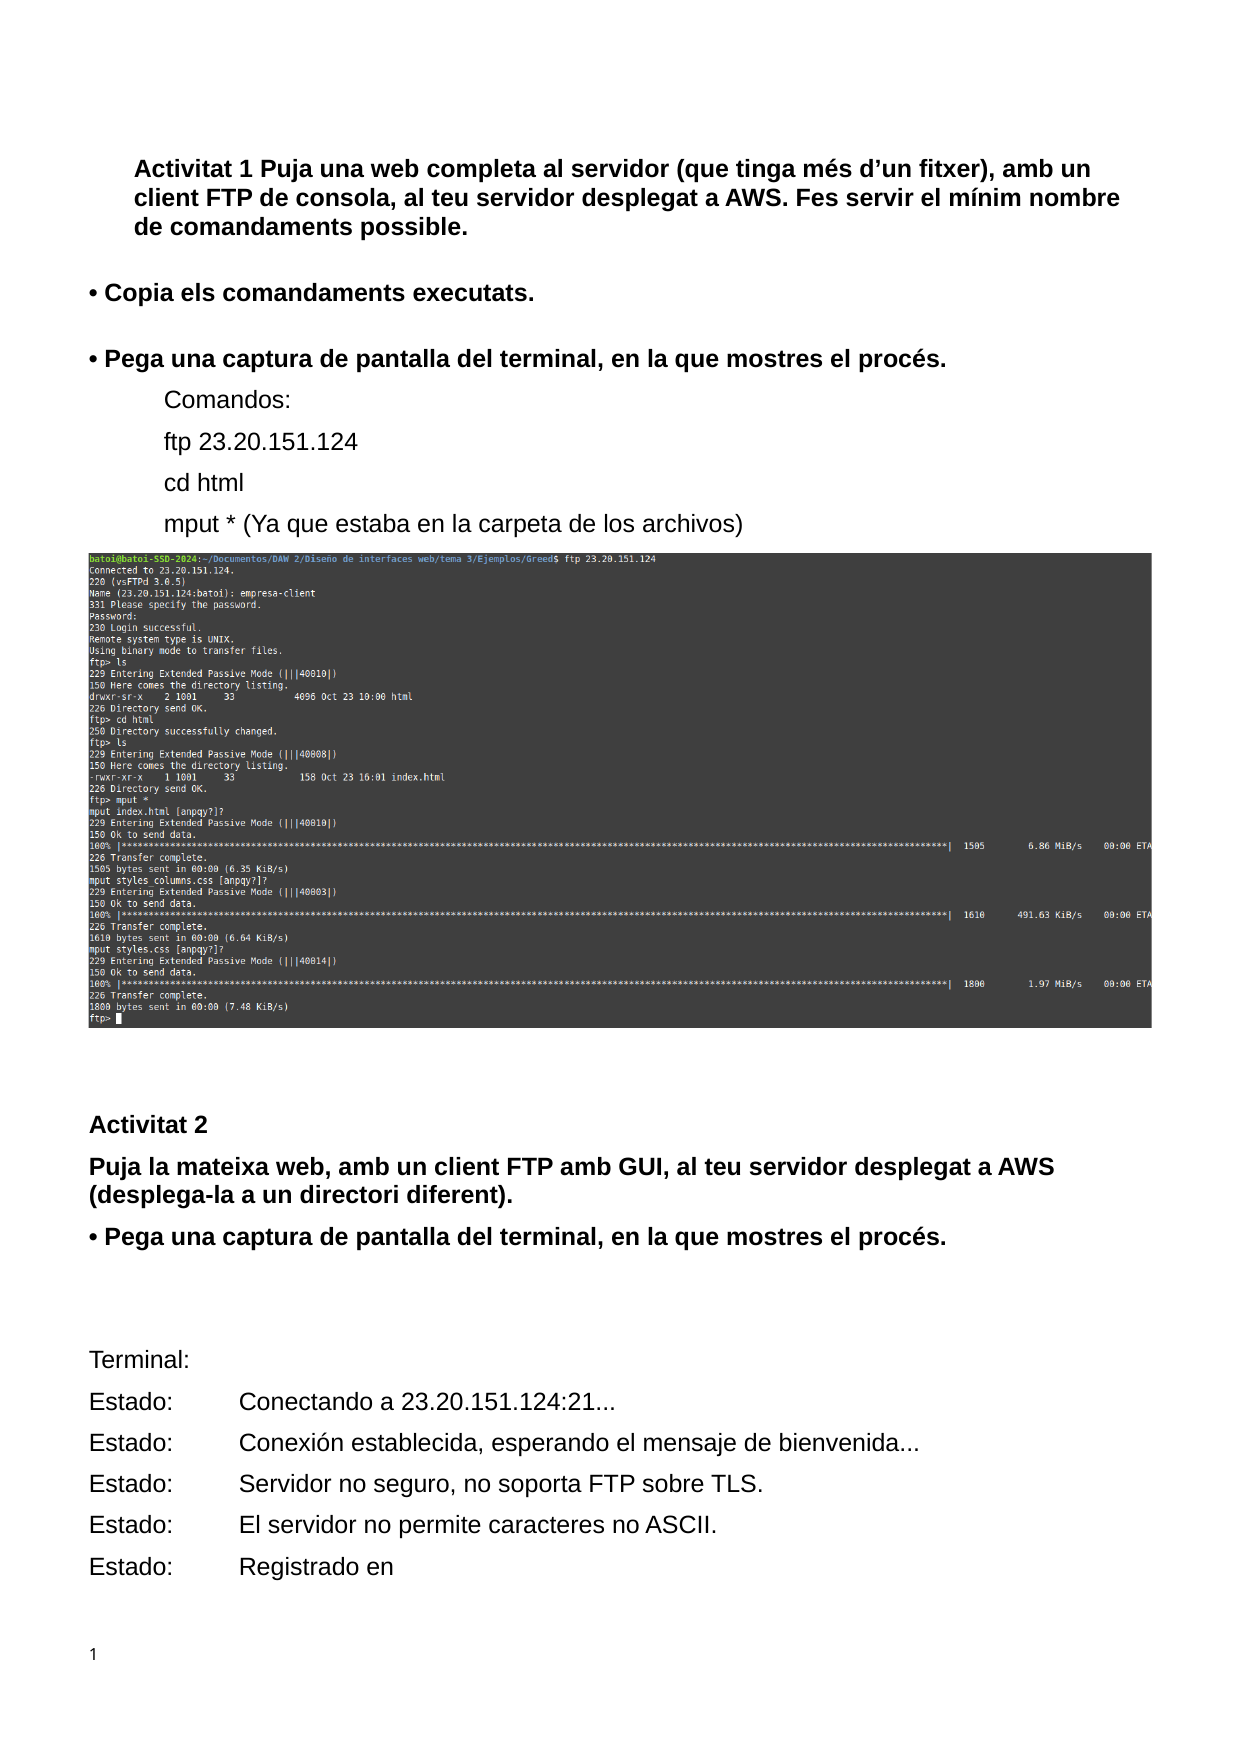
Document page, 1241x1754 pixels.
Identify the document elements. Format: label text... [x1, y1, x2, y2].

subtitle • Copia els comandaments executats. [88, 278, 1152, 306]
text ftp 23.20.151.124 [88, 426, 1152, 455]
subtitle • Pega una captura de pantalla del terminal, en la que mostres el procés. [88, 344, 1152, 373]
text Estado: Servidor no seguro, no soporta FTP sobre TLS. [88, 1469, 1152, 1498]
text Comandos: [88, 385, 1152, 414]
text Terminal: [88, 1345, 1152, 1374]
text Estado: Registrado en [88, 1552, 1152, 1580]
text cd html [88, 468, 1152, 496]
text Activitat 2 [88, 1110, 1152, 1139]
subtitle Activitat 1 Puja una web completa al servidor (que tinga més d’un fitxer), amb un client FTP de consola, al teu servidor desplegat a AWS. Fes servir el mínim nombre de comandaments possible. [88, 154, 1152, 240]
picture [88, 553, 1152, 1028]
text Estado: Conectando a 23.20.151.124:21... [88, 1387, 1152, 1415]
text Puja la mateixa web, amb un client FTP amb GUI, al teu servidor desplegat a AWS (desplega-la a un directori diferent). [88, 1152, 1152, 1209]
text mput * (Ya que estaba en la carpeta de los archivos) [88, 509, 1152, 538]
text • Pega una captura de pantalla del terminal, en la que mostres el procés. [88, 1222, 1152, 1250]
text Estado: Conexión establecida, esperando el mensaje de bienvenida... [88, 1428, 1152, 1457]
text Estado: El servidor no permite caracteres no ASCII. [88, 1510, 1152, 1539]
